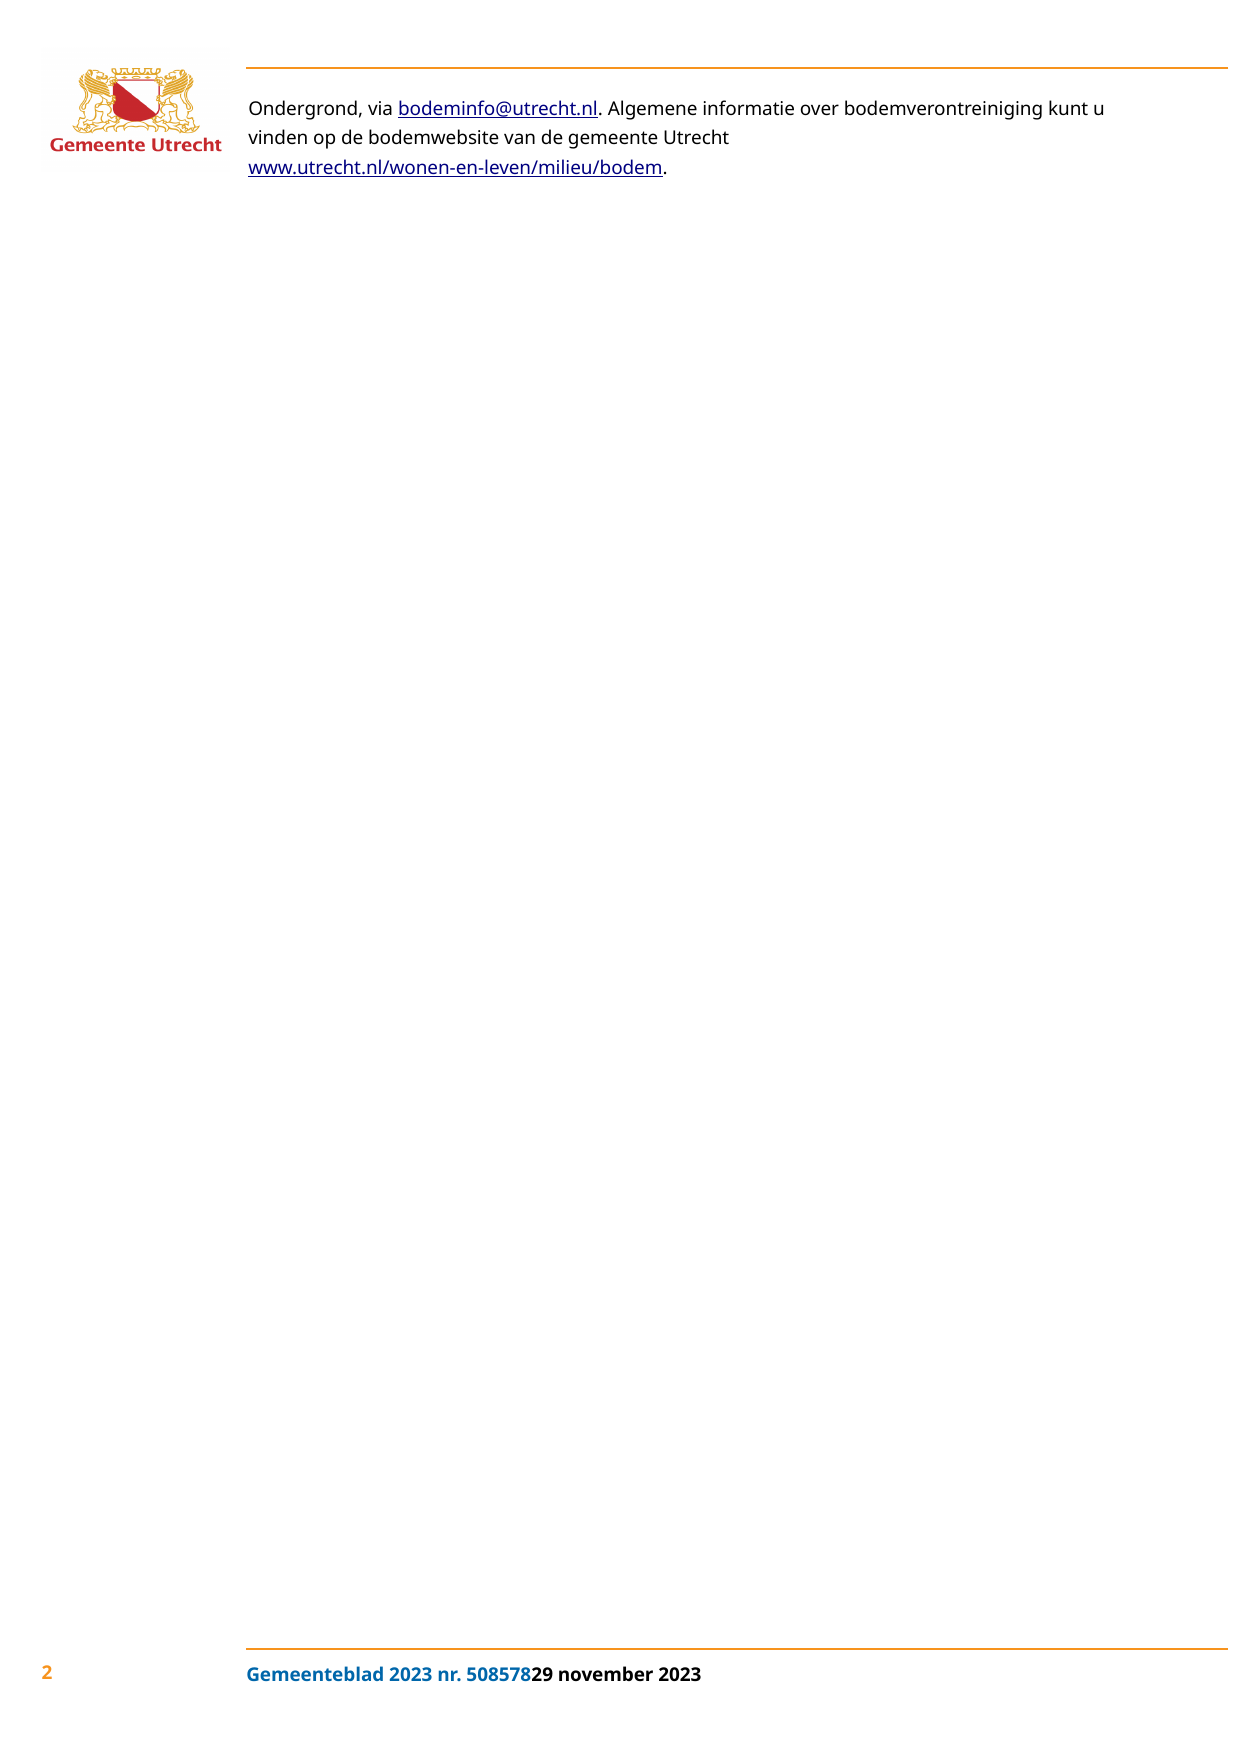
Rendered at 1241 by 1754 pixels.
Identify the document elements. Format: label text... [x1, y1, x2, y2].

picture [41, 47, 231, 172]
text Ondergrond, via bodeminfo@utrecht.nl. Algemene informatie over bodemverontreiniging kunt u vinden op de bodemwebsite van de gemeente Utrecht www.utrecht.nl/wonen-en-leven/milieu/bodem. [248, 95, 1152, 180]
